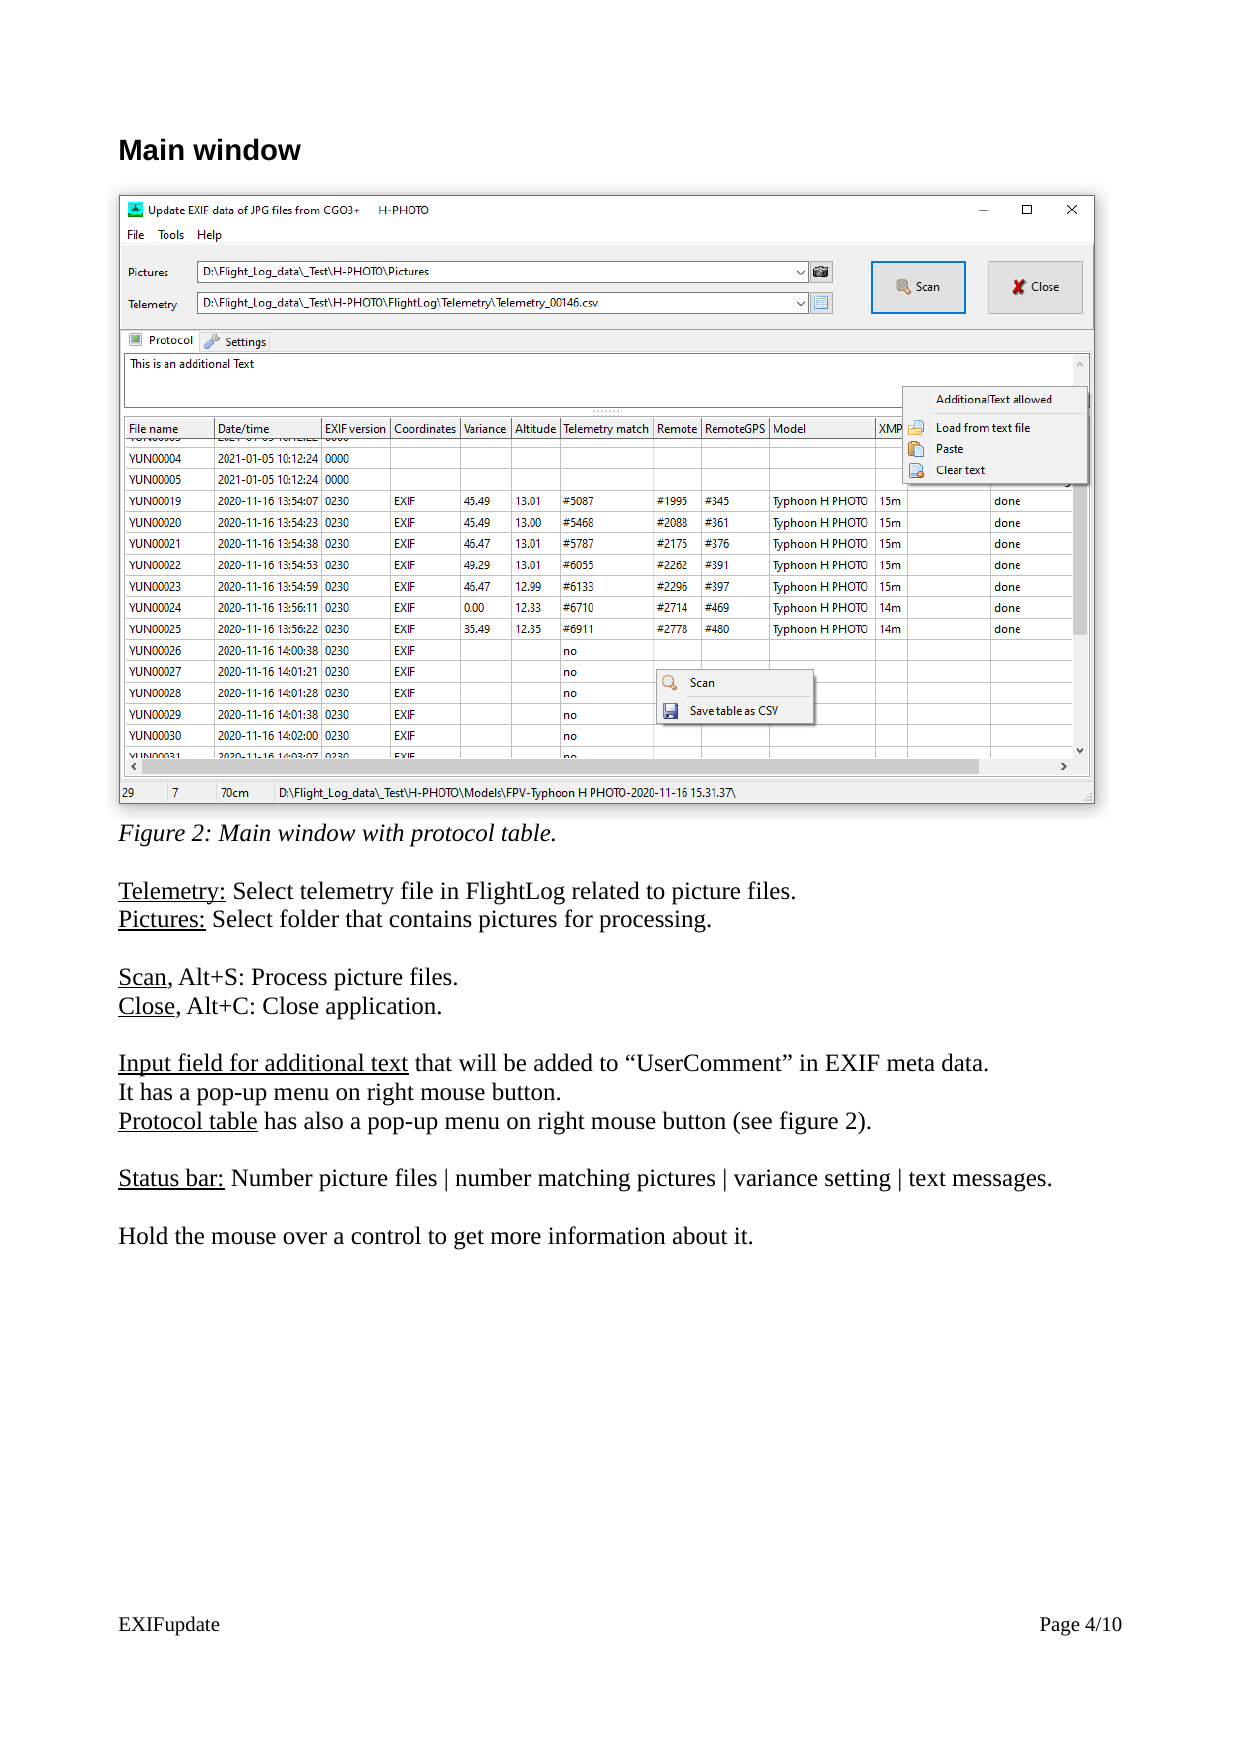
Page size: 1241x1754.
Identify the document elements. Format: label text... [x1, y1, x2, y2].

text Hold the mouse over a control to get more information about it. [118, 1221, 1122, 1249]
text Input field for additional text that will be added to “UserComment” in EXIF meta data. [118, 1048, 1122, 1077]
text It has a pop-up menu on right mouse button. [118, 1077, 1122, 1106]
text Telemetry: Select telemetry file in FlightLog related to picture files. [118, 876, 1122, 904]
text Figure 2: Main window with protocol table. [118, 819, 1122, 847]
text Pictures: Select folder that contains pictures for processing. [118, 904, 1122, 933]
subtitle Main window [118, 133, 1122, 166]
text Protocol table has also a pop-up menu on right mouse button (see figure 2). [118, 1106, 1122, 1134]
picture [105, 178, 1110, 819]
text Scan, Alt+S: Process picture files. [118, 962, 1122, 991]
text Status bar: Number picture files | number matching pictures | variance setting | text messages. [118, 1163, 1122, 1192]
text Close, Alt+C: Close application. [118, 991, 1122, 1019]
